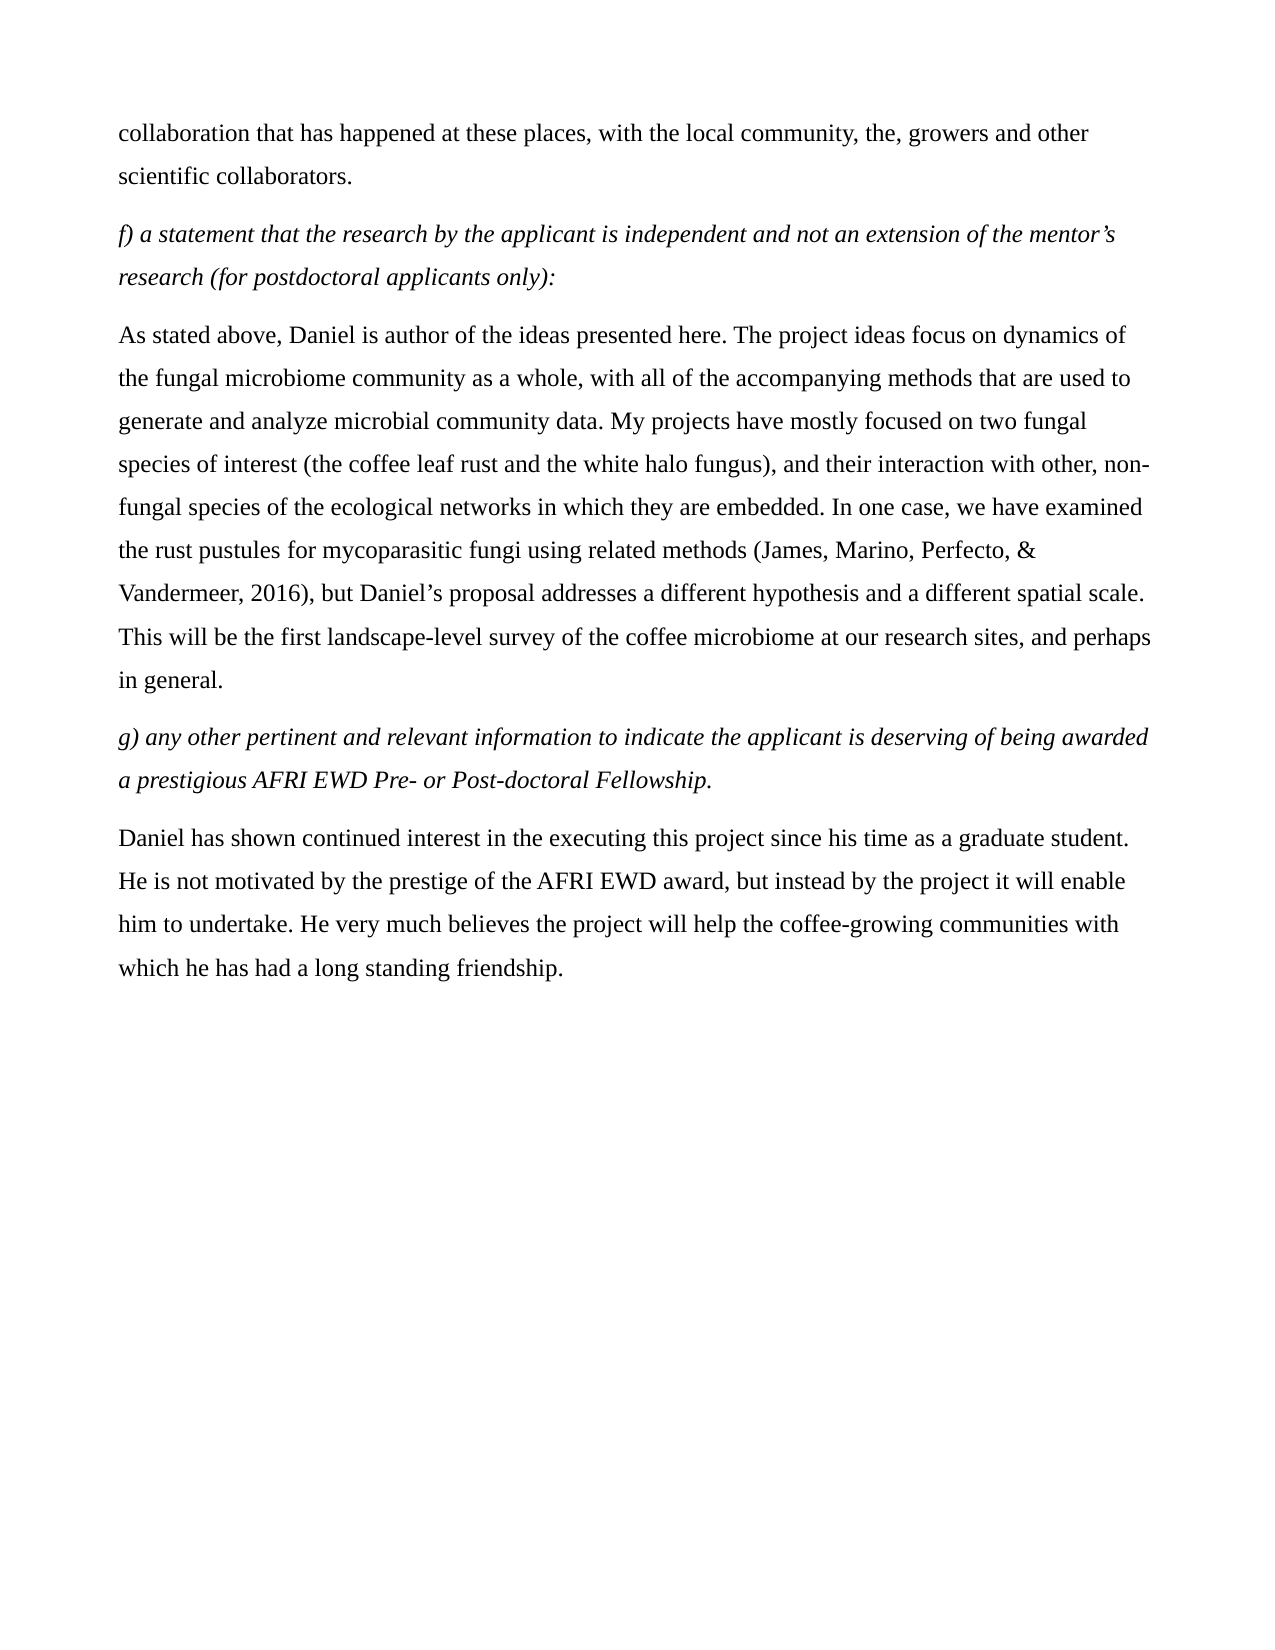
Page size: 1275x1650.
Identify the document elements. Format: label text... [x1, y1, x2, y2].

text As stated above, Daniel is author of the ideas presented here. The project ideas focus on dynamics of the fungal microbiome community as a whole, with all of the accompanying methods that are used to generate and analyze microbial community data. My projects have mostly focused on two fungal species of interest (the coffee leaf rust and the white halo fungus), and their interaction with other, non-fungal species of the ecological networks in which they are embedded. In one case, we have examined the rust pustules for mycoparasitic fungi using related methods (James, Marino, Perfecto, & Vandermeer, 2016), but Daniel’s proposal addresses a different hypothesis and a different spatial scale. This will be the first landscape-level survey of the coffee microbiome at our research sites, and perhaps in general. [118, 320, 1157, 693]
text g) any other pertinent and relevant information to indicate the applicant is deserving of being awarded a prestigious AFRI EWD Pre- or Post-doctoral Fellowship. [118, 722, 1157, 794]
text collaboration that has happened at these places, with the local community, the, growers and other scientific collaborators. [118, 118, 1157, 190]
text f) a statement that the research by the applicant is independent and not an extension of the mentor’s research (for postdoctoral applicants only): [118, 219, 1157, 291]
text Daniel has shown continued interest in the executing this project since his time as a graduate student. He is not motivated by the prestige of the AFRI EWD award, but instead by the project it will enable him to undertake. He very much believes the project will help the coffee-growing communities with which he has had a long standing friendship. [118, 823, 1157, 981]
